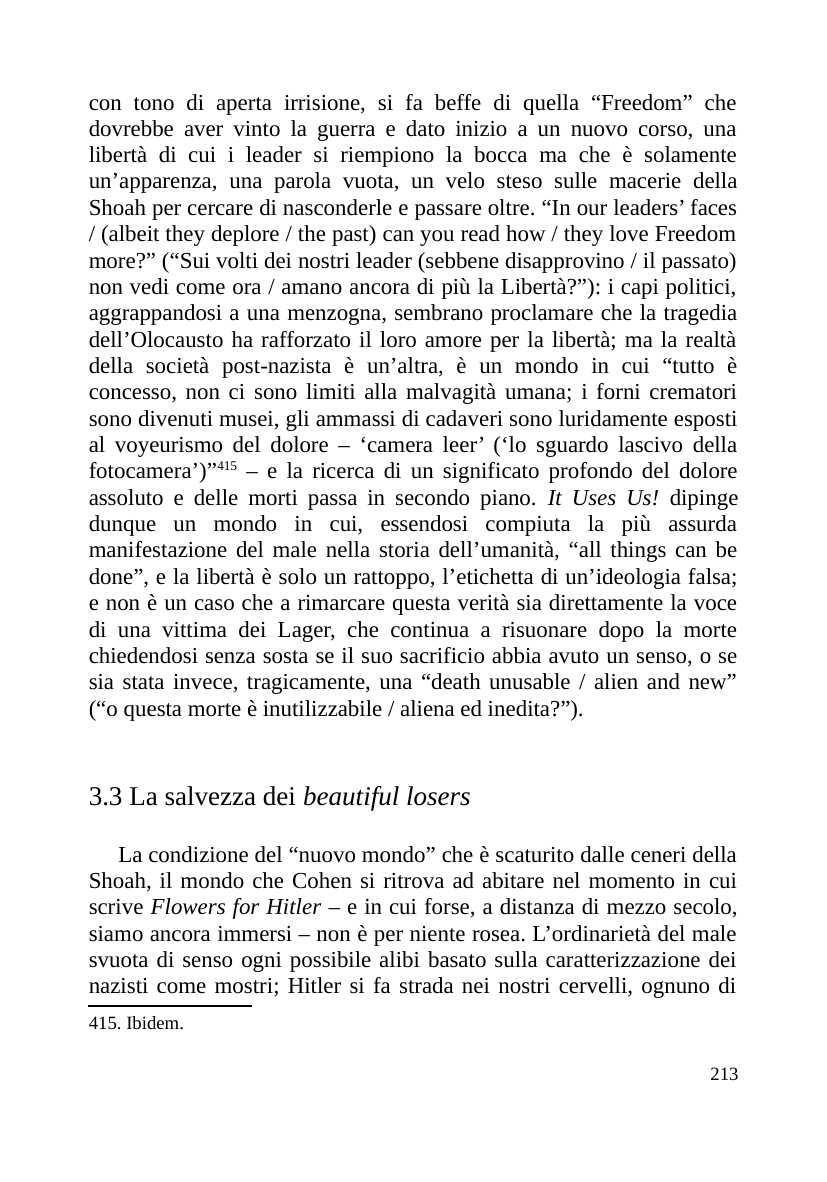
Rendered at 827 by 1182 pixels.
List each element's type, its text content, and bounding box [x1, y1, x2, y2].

text 3.3 La salvezza dei beautiful losers [88, 780, 738, 811]
text Ibidem. [88, 1012, 738, 1034]
text con tono di aperta irrisione, si fa beffe di quella “Freedom” che dovrebbe aver vinto la guerra e dato inizio a un nuovo corso, una libertà di cui i leader si riempiono la bocca ma che è solamente un’apparenza, una parola vuota, un velo steso sulle macerie della Shoah per cercare di nasconderle e passare oltre. “In our leaders’ faces / (albeit they deplore / the past) can you read how / they love Freedom more?” (“Sui volti dei nostri leader (sebbene disapprovino / il passato) non vedi come ora / amano ancora di più la Libertà?”): i capi politici, aggrappandosi a una menzogna, sembrano proclamare che la tragedia dell’Olocausto ha rafforzato il loro amore per la libertà; ma la realtà della società post-nazista è un’altra, è un mondo in cui “tutto è concesso, non ci sono limiti alla malvagità umana; i forni crematori sono divenuti musei, gli ammassi di cadaveri sono luridamente esposti al voyeurismo del dolore – ‘camera leer’ (‘lo sguardo lascivo della fotocamera’)” – e la ricerca di un significato profondo del dolore assoluto e delle morti passa in secondo piano. It Uses Us! dipinge dunque un mondo in cui, essendosi compiuta la più assurda manifestazione del male nella storia dell’umanità, “all things can be done”, e la libertà è solo un rattoppo, l’etichetta di un’ideologia falsa; e non è un caso che a rimarcare questa verità sia direttamente la voce di una vittima dei Lager, che continua a risuonare dopo la morte chiedendosi senza sosta se il suo sacrificio abbia avuto un senso, o se sia stata invece, tragicamente, una “death unusable / alien and new” (“o questa morte è inutilizzabile / aliena ed inedita?”). [88, 88, 738, 721]
text La condizione del “nuovo mondo” che è scaturito dalle ceneri della Shoah, il mondo che Cohen si ritrova ad abitare nel momento in cui scrive Flowers for Hitler – e in cui forse, a distanza di mezzo secolo, siamo ancora immersi – non è per niente rosea. L’ordinarietà del male svuota di senso ogni possibile alibi basato sulla caratterizzazione dei nazisti come mostri; Hitler si fa strada nei nostri cervelli, ognuno di [88, 841, 738, 999]
